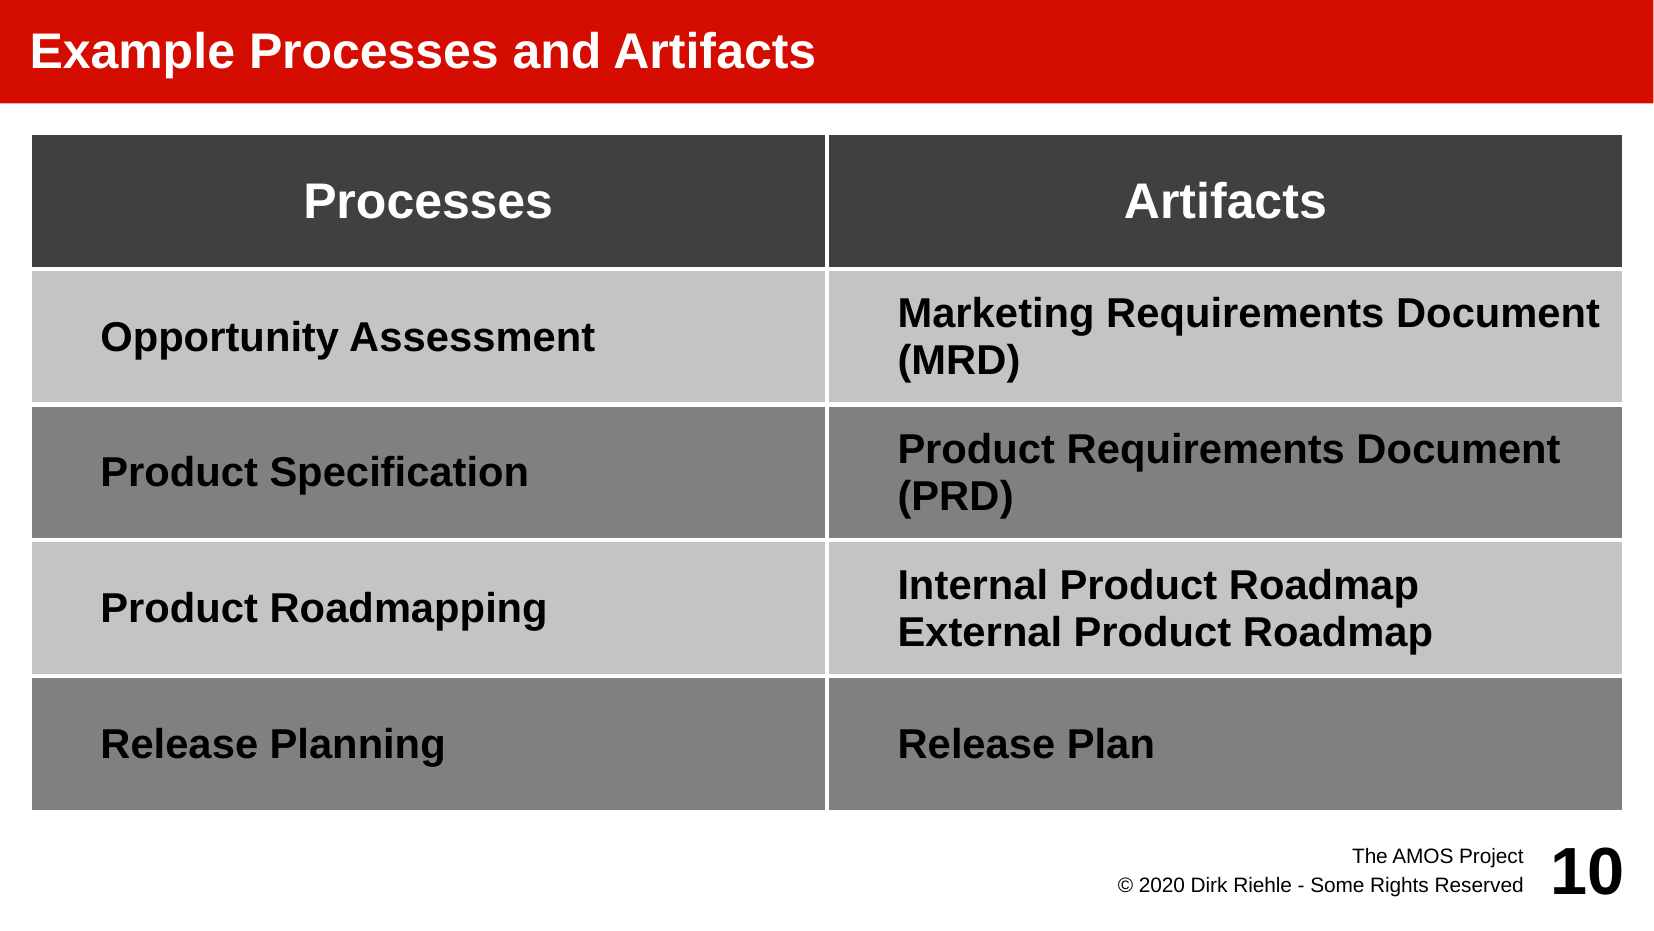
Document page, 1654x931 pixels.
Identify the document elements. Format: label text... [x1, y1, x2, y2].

table_header Processes [32, 135, 825, 267]
table_cell Internal Product Roadmap External Product Roadmap [829, 542, 1622, 674]
table_cell Release Planning [32, 678, 825, 810]
table_cell Product Requirements Document (PRD) [829, 407, 1622, 538]
table_cell Opportunity Assessment [32, 271, 825, 402]
table_cell Product Roadmapping [32, 542, 825, 674]
table_cell Marketing Requirements Document (MRD) [829, 271, 1622, 402]
table_cell Product Specification [32, 407, 825, 538]
title Example Processes and Artifacts [0, 0, 1654, 104]
table_cell Release Plan [829, 678, 1622, 810]
table_header Artifacts [829, 135, 1622, 267]
